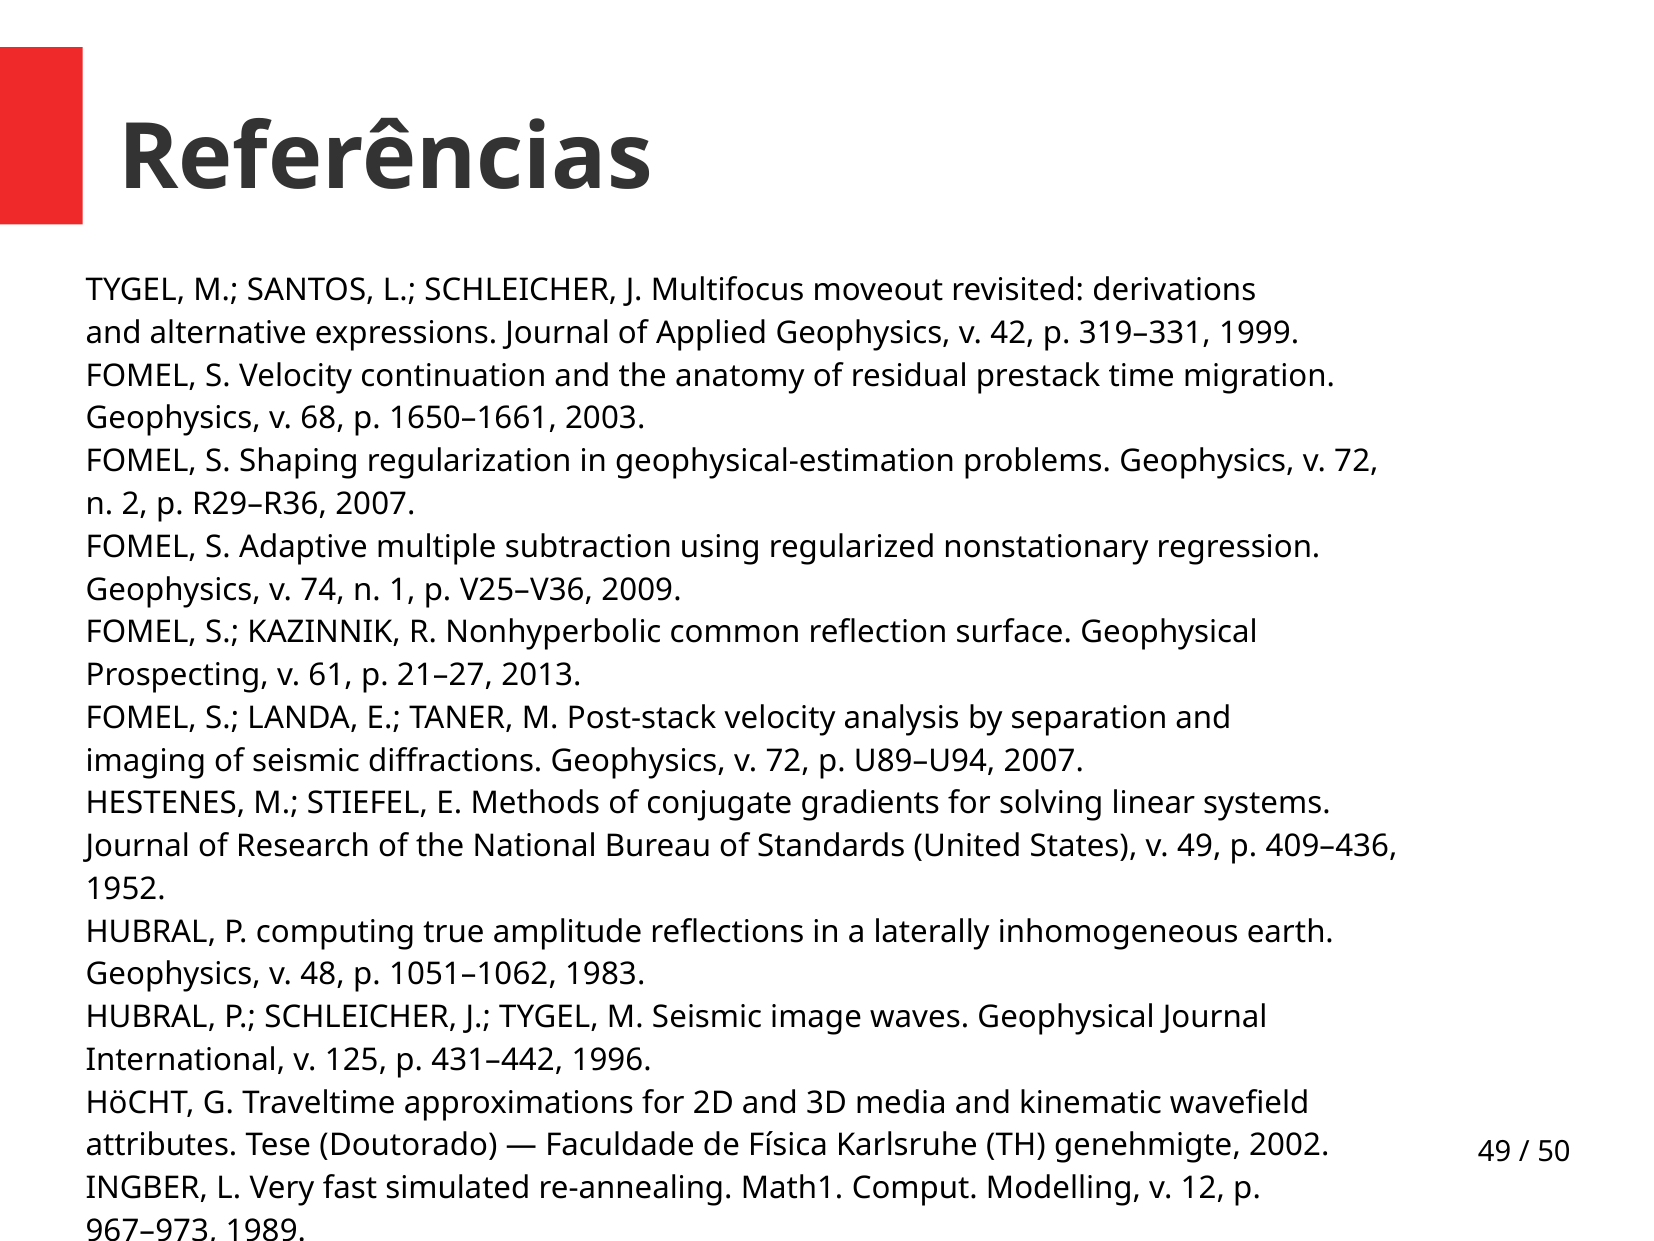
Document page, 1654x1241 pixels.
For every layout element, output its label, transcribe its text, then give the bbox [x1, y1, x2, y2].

text_box TYGEL, M.; SANTOS, L.; SCHLEICHER, J. Multifocus moveout revisited: derivations and alternative expressions. Journal of Applied Geophysics, v. 42, p. 319–331, 1999. FOMEL, S. Velocity continuation and the anatomy of residual prestack time migration. Geophysics, v. 68, p. 1650–1661, 2003. FOMEL, S. Shaping regularization in geophysical-estimation problems. Geophysics, v. 72, n. 2, p. R29–R36, 2007. FOMEL, S. Adaptive multiple subtraction using regularized nonstationary regression. Geophysics, v. 74, n. 1, p. V25–V36, 2009. FOMEL, S.; KAZINNIK, R. Nonhyperbolic common reflection surface. Geophysical Prospecting, v. 61, p. 21–27, 2013. FOMEL, S.; LANDA, E.; TANER, M. Post-stack velocity analysis by separation and imaging of seismic diffractions. Geophysics, v. 72, p. U89–U94, 2007. HESTENES, M.; STIEFEL, E. Methods of conjugate gradients for solving linear systems. Journal of Research of the National Bureau of Standards (United States), v. 49, p. 409–436, 1952. HUBRAL, P. computing true amplitude reflections in a laterally inhomogeneous earth. Geophysics, v. 48, p. 1051–1062, 1983. HUBRAL, P.; SCHLEICHER, J.; TYGEL, M. Seismic image waves. Geophysical Journal International, v. 125, p. 431–442, 1996. HöCHT, G. Traveltime approximations for 2D and 3D media and kinematic wavefield attributes. Tese (Doutorado) — Faculdade de Física Karlsruhe (TH) genehmigte, 2002. INGBER, L. Very fast simulated re-annealing. Math1. Comput. Modelling, v. 12, p. 967–973, 1989. JAGER, R. et al. Common-reflection-surface stack: image and attributes. Geophysics, v. 66, p. 97–109, 2001. [70, 259, 1619, 1241]
title Referências [118, 49, 1571, 257]
